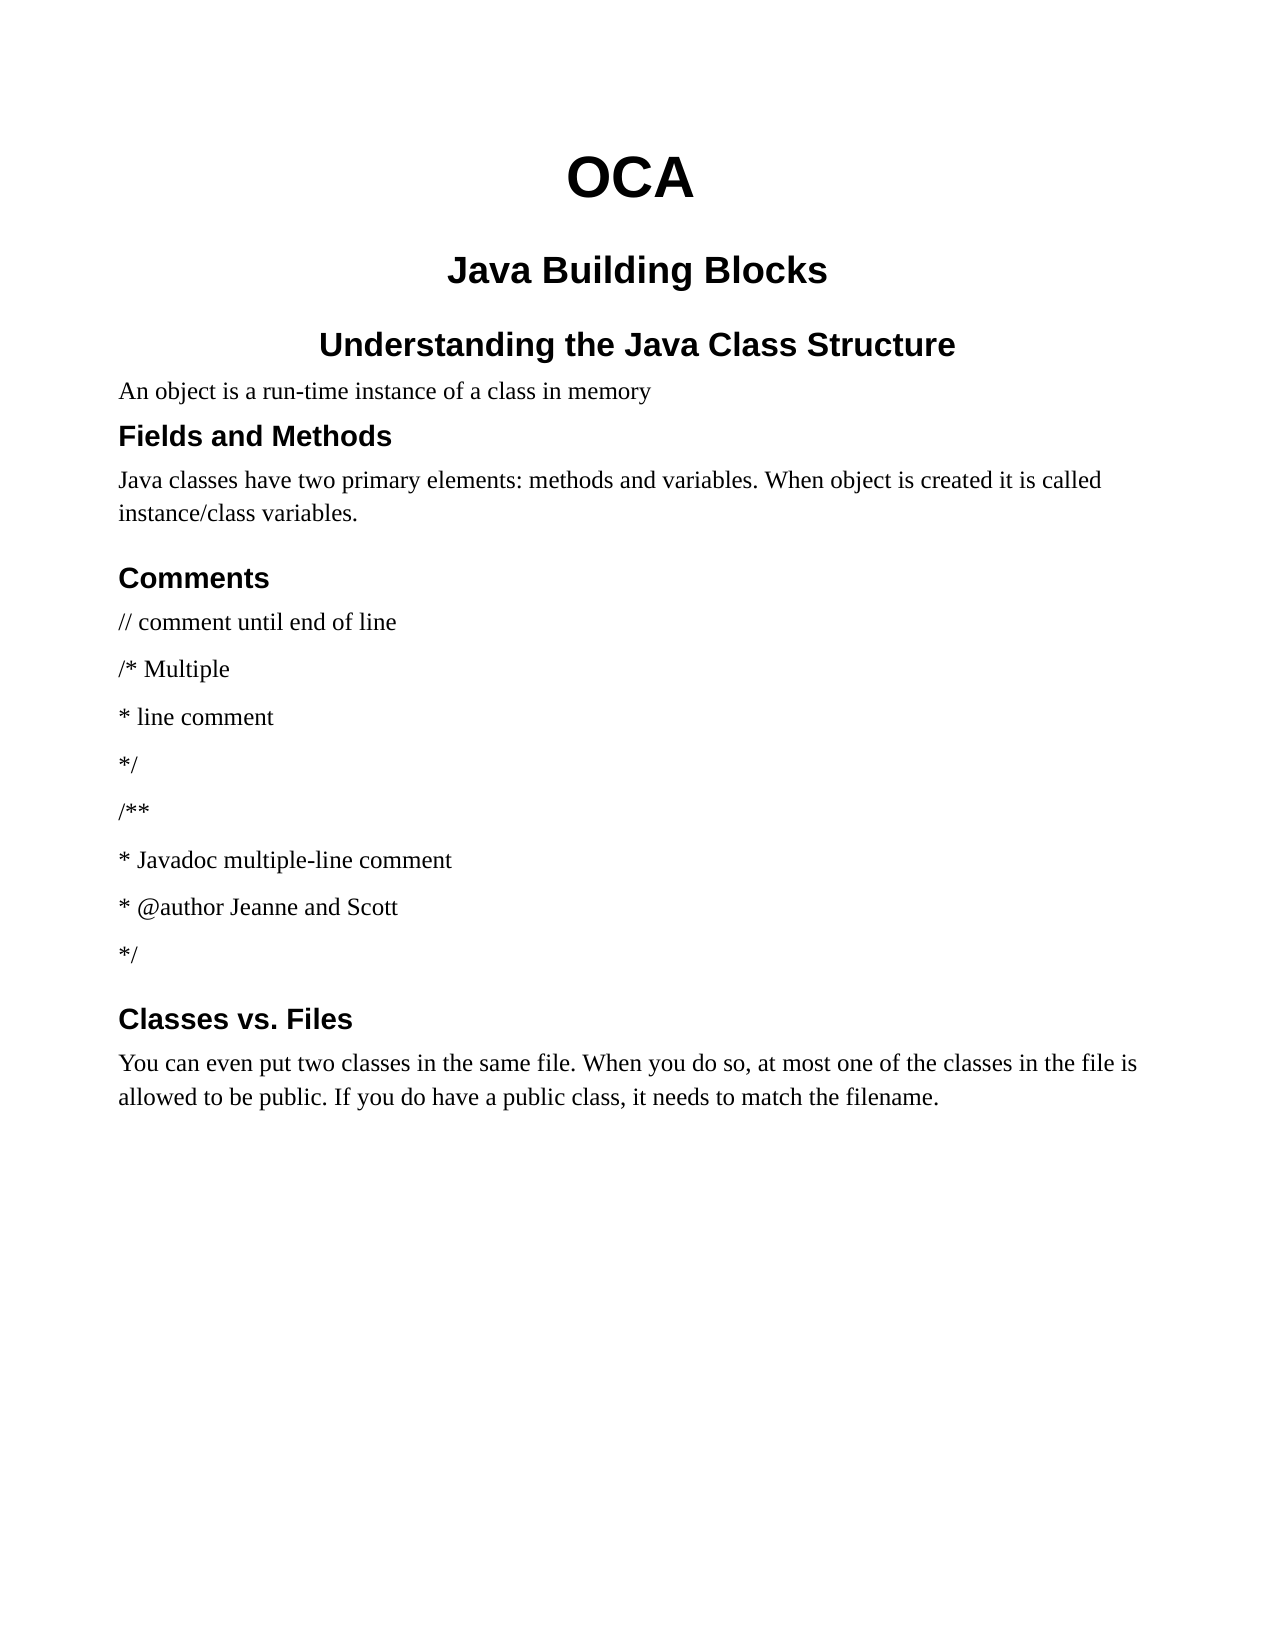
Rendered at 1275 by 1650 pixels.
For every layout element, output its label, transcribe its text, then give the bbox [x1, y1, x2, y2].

text * @author Jeanne and Scott [118, 892, 1157, 921]
text * line comment [118, 702, 1157, 731]
text An object is a run-time instance of a class in memory [118, 376, 1157, 404]
text /** [118, 797, 1157, 826]
text * Javadoc multiple-line comment [118, 845, 1157, 874]
text // comment until end of line [118, 607, 1157, 636]
subtitle Comments [118, 561, 1157, 594]
text You can even put two classes in the same file. When you do so, at most one of the classes in the file is allowed to be public. If you do have a public class, it needs to match the filename. [118, 1048, 1157, 1110]
text Java classes have two primary elements: methods and variables. When object is created it is called instance/class variables. [118, 465, 1157, 527]
subtitle Classes vs. Files [118, 1002, 1157, 1036]
text */ [118, 750, 1157, 778]
title OCA [118, 143, 1157, 210]
subtitle Java Building Blocks [118, 248, 1157, 291]
text */ [118, 940, 1157, 969]
subtitle Fields and Methods [118, 419, 1157, 453]
text /* Multiple [118, 654, 1157, 683]
subtitle Understanding the Java Class Structure [118, 325, 1157, 363]
